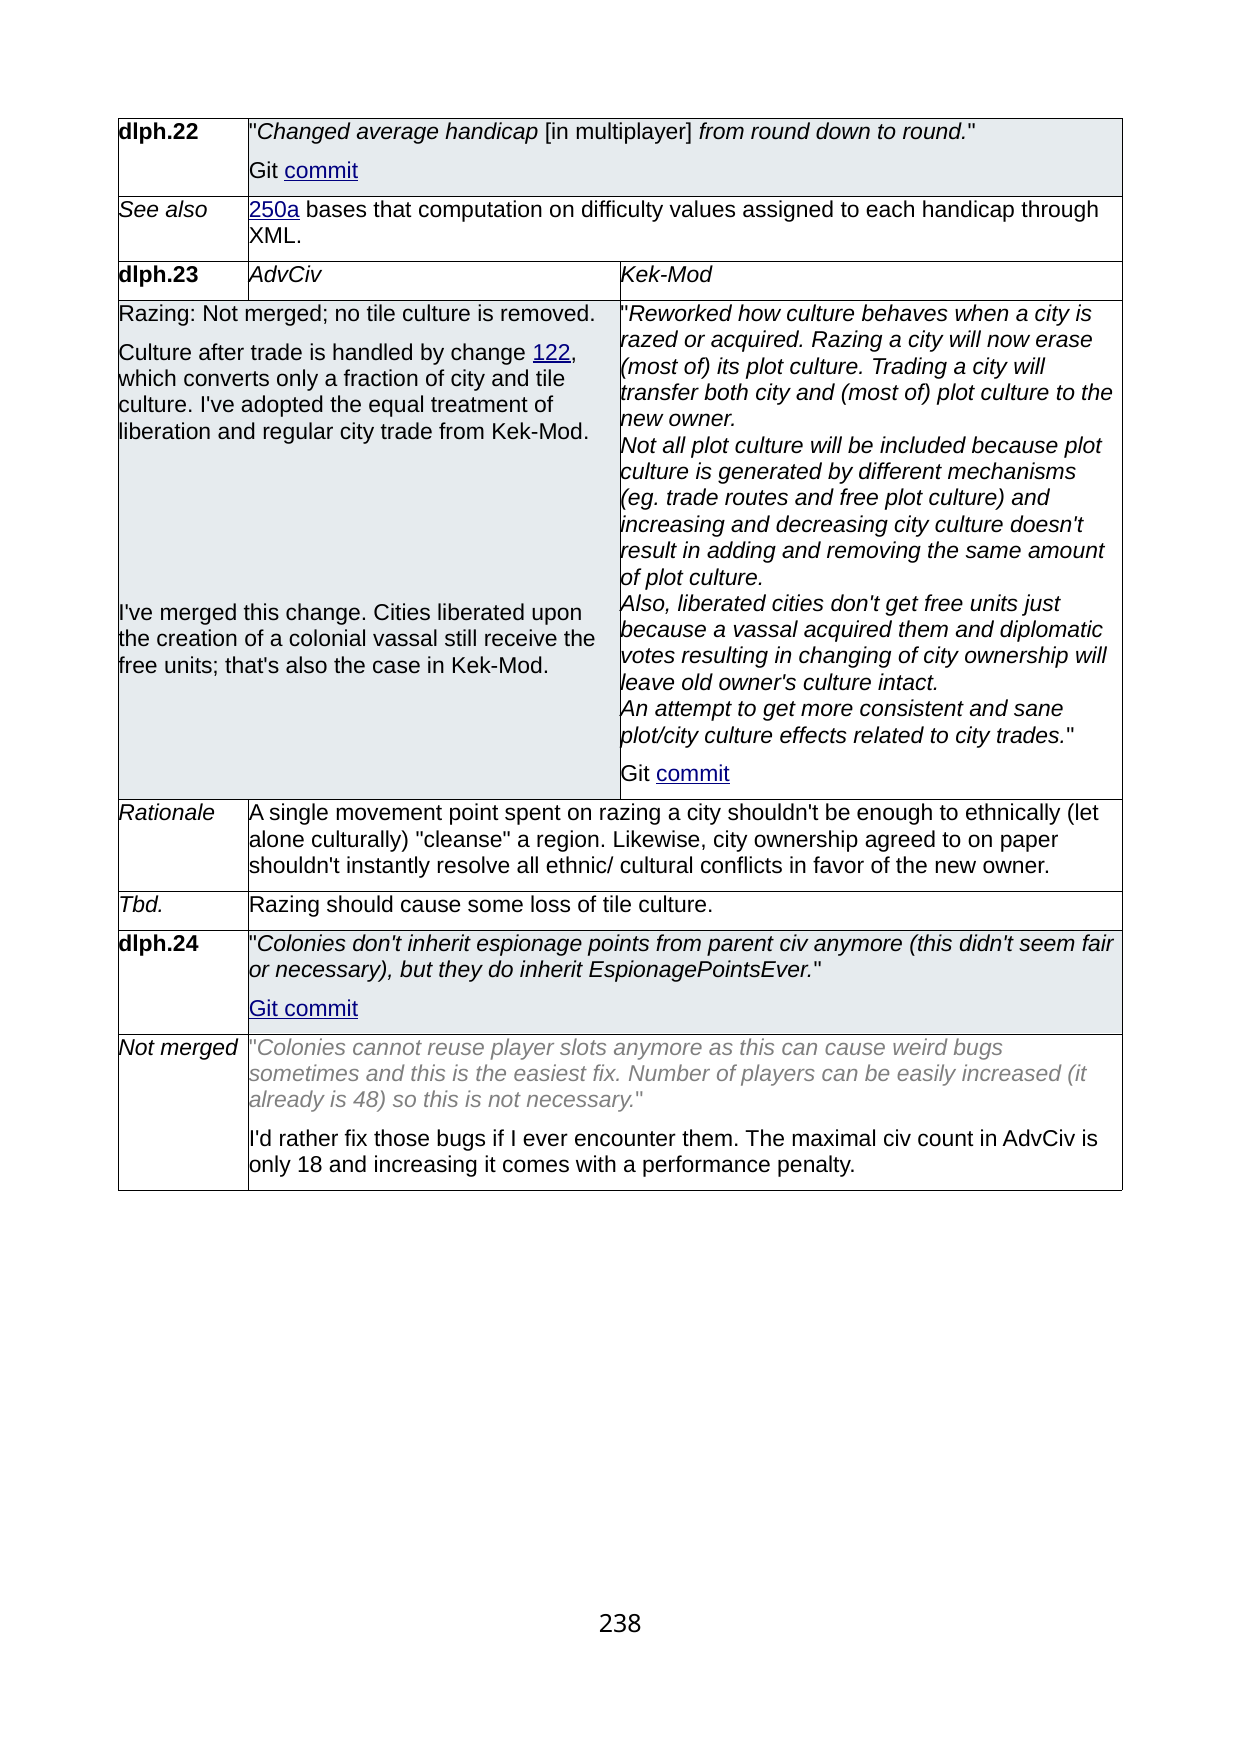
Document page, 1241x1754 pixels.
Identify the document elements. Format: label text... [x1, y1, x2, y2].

table_cell 250a bases that computation on difficulty values assigned to each handicap through XML. [249, 197, 1122, 261]
table_cell Rationale [119, 800, 248, 891]
table_cell Kek-Mod [621, 262, 1122, 300]
table_cell "Reworked how culture behaves when a city is razed or acquired. Razing a city will now erase (most of) its plot culture. Trading a city will transfer both city and (most of) plot culture to the new owner. Not all plot culture will be included because plot culture is generated by different mechanisms (eg. trade routes and free plot culture) and increasing and decreasing city culture doesn't result in adding and removing the same amount of plot culture. Also, liberated cities don't get free units just because a vassal acquired them and diplomatic votes resulting in changing of city ownership will leave old owner's culture intact. An attempt to get more consistent and sane plot/city culture effects related to city trades." Git commit [621, 301, 1122, 799]
table_cell A single movement point spent on razing a city shouldn't be enough to ethnically (let alone culturally) "cleanse" a region. Likewise, city ownership agreed to on paper shouldn't instantly resolve all ethnic/ cultural conflicts in favor of the new owner. [249, 800, 1122, 891]
table_cell dlph.22 [119, 119, 248, 196]
table_cell "Colonies don't inherit espionage points from parent civ anymore (this didn't seem fair or necessary), but they do inherit EspionagePointsEver." Git commit [249, 931, 1122, 1033]
table_cell Tbd. [119, 892, 248, 929]
table_cell dlph.24 [119, 931, 248, 1033]
table_cell "Colonies cannot reuse player slots anymore as this can cause weird bugs sometimes and this is the easiest fix. Number of players can be easily increased (it already is 48) so this is not necessary." I'd rather fix those bugs if I ever encounter them. The maximal civ count in AdvCiv is only 18 and increasing it comes with a performance penalty. [249, 1035, 1122, 1190]
table_cell "Changed average handicap [in multiplayer] from round down to round." Git commit [249, 119, 1122, 196]
table_cell Not merged [119, 1035, 248, 1190]
table_cell See also [119, 197, 248, 261]
table_cell AdvCiv [249, 262, 620, 300]
table_cell Razing: Not merged; no tile culture is removed. Culture after trade is handled by change 122, which converts only a fraction of city and tile culture. I've adopted the equal treatment of liberation and regular city trade from Kek-Mod. I've merged this change. Cities liberated upon the creation of a colonial vassal still receive the free units; that's also the case in Kek-Mod. [119, 301, 620, 799]
table_cell dlph.23 [119, 262, 248, 300]
table_cell Razing should cause some loss of tile culture. [249, 892, 1122, 929]
